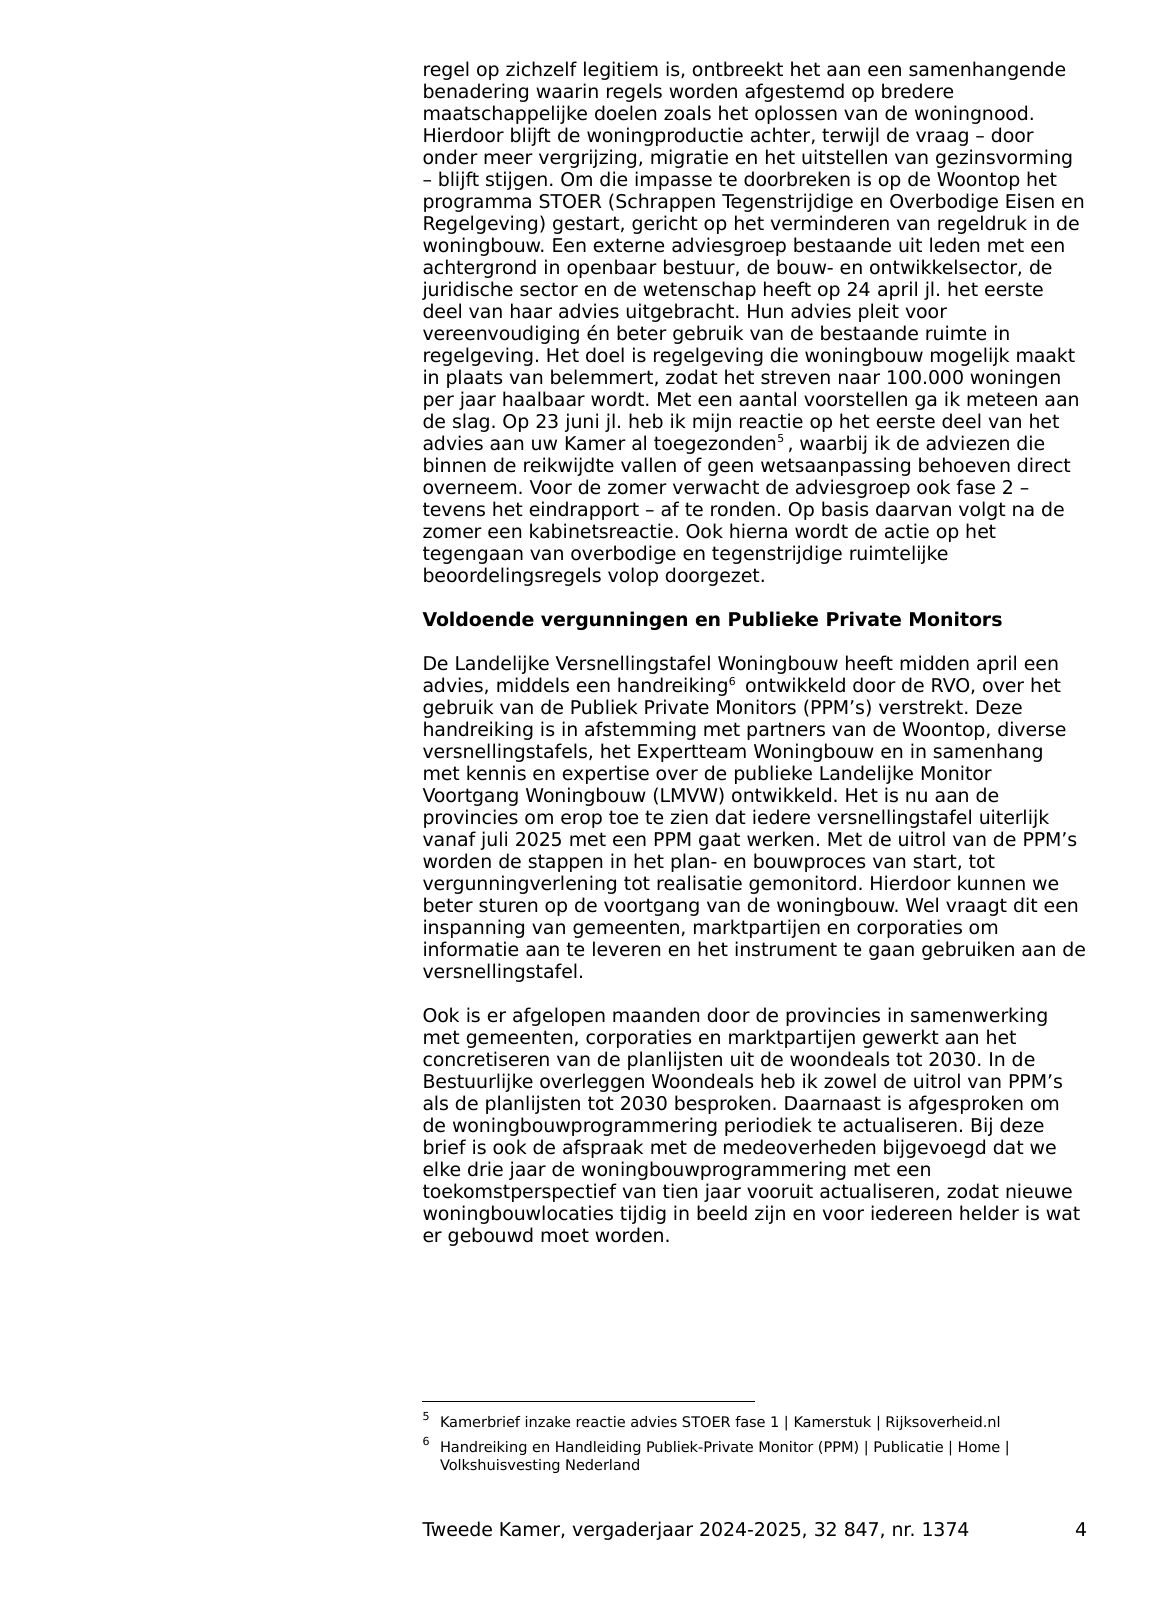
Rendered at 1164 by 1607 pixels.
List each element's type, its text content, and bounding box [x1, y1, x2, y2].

text Handreiking en Handleiding Publiek-Private Monitor (PPM) | Publicatie | Home | Volkshuisvesting Nederland [422, 1435, 1087, 1474]
text Ook is er afgelopen maanden door de provincies in samenwerking met gemeenten, corporaties en marktpartijen gewerkt aan het concretiseren van de planlijsten uit de woondeals tot 2030. In de Bestuurlijke overleggen Woondeals heb ik zowel de uitrol van PPM’s als de planlijsten tot 2030 besproken. Daarnaast is afgesproken om de woningbouwprogrammering periodiek te actualiseren. Bij deze brief is ook de afspraak met de medeoverheden bijgevoegd dat we elke drie jaar de woningbouwprogrammering met een toekomstperspectief van tien jaar vooruit actualiseren, zodat nieuwe woningbouwlocaties tijdig in beeld zijn en voor iedereen helder is wat er gebouwd moet worden. [422, 1005, 1087, 1247]
text De Landelijke Versnellingstafel Woningbouw heeft midden april een advies, middels een handreiking ontwikkeld door de RVO, over het gebruik van de Publiek Private Monitors (PPM’s) verstrekt. Deze handreiking is in afstemming met partners van de Woontop, diverse versnellingstafels, het Expertteam Woningbouw en in samenhang met kennis en expertise over de publieke Landelijke Monitor Voortgang Woningbouw (LMVW) ontwikkeld. Het is nu aan de provincies om erop toe te zien dat iedere versnellingstafel uiterlijk vanaf juli 2025 met een PPM gaat werken. Met de uitrol van de PPM’s worden de stappen in het plan- en bouwproces van start, tot vergunningverlening tot realisatie gemonitord. Hierdoor kunnen we beter sturen op de voortgang van de woningbouw. Wel vraagt dit een inspanning van gemeenten, marktpartijen en corporaties om informatie aan te leveren en het instrument te gaan gebruiken aan de versnellingstafel. [422, 653, 1087, 983]
subtitle Voldoende vergunningen en Publieke Private Monitors [422, 609, 1087, 631]
text regel op zichzelf legitiem is, ontbreekt het aan een samenhangende benadering waarin regels worden afgestemd op bredere maatschappelijke doelen zoals het oplossen van de woningnood. Hierdoor blijft de woningproductie achter, terwijl de vraag – door onder meer vergrijzing, migratie en het uitstellen van gezinsvorming – blijft stijgen. Om die impasse te doorbreken is op de Woontop het programma STOER (Schrappen Tegenstrijdige en Overbodige Eisen en Regelgeving) gestart, gericht op het verminderen van regeldruk in de woningbouw. Een externe adviesgroep bestaande uit leden met een achtergrond in openbaar bestuur, de bouw- en ontwikkelsector, de juridische sector en de wetenschap heeft op 24 april jl. het eerste deel van haar advies uitgebracht. Hun advies pleit voor vereenvoudiging én beter gebruik van de bestaande ruimte in regelgeving. Het doel is regelgeving die woningbouw mogelijk maakt in plaats van belemmert, zodat het streven naar 100.000 woningen per jaar haalbaar wordt. Met een aantal voorstellen ga ik meteen aan de slag. Op 23 juni jl. heb ik mijn reactie op het eerste deel van het advies aan uw Kamer al toegezonden, waarbij ik de adviezen die binnen de reikwijdte vallen of geen wetsaanpassing behoeven direct overneem. Voor de zomer verwacht de adviesgroep ook fase 2 – tevens het eindrapport – af te ronden. Op basis daarvan volgt na de zomer een kabinetsreactie. Ook hierna wordt de actie op het tegengaan van overbodige en tegenstrijdige ruimtelijke beoordelingsregels volop doorgezet. [422, 59, 1087, 587]
text Kamerbrief inzake reactie advies STOER fase 1 | Kamerstuk | Rijksoverheid.nl [422, 1410, 1087, 1432]
